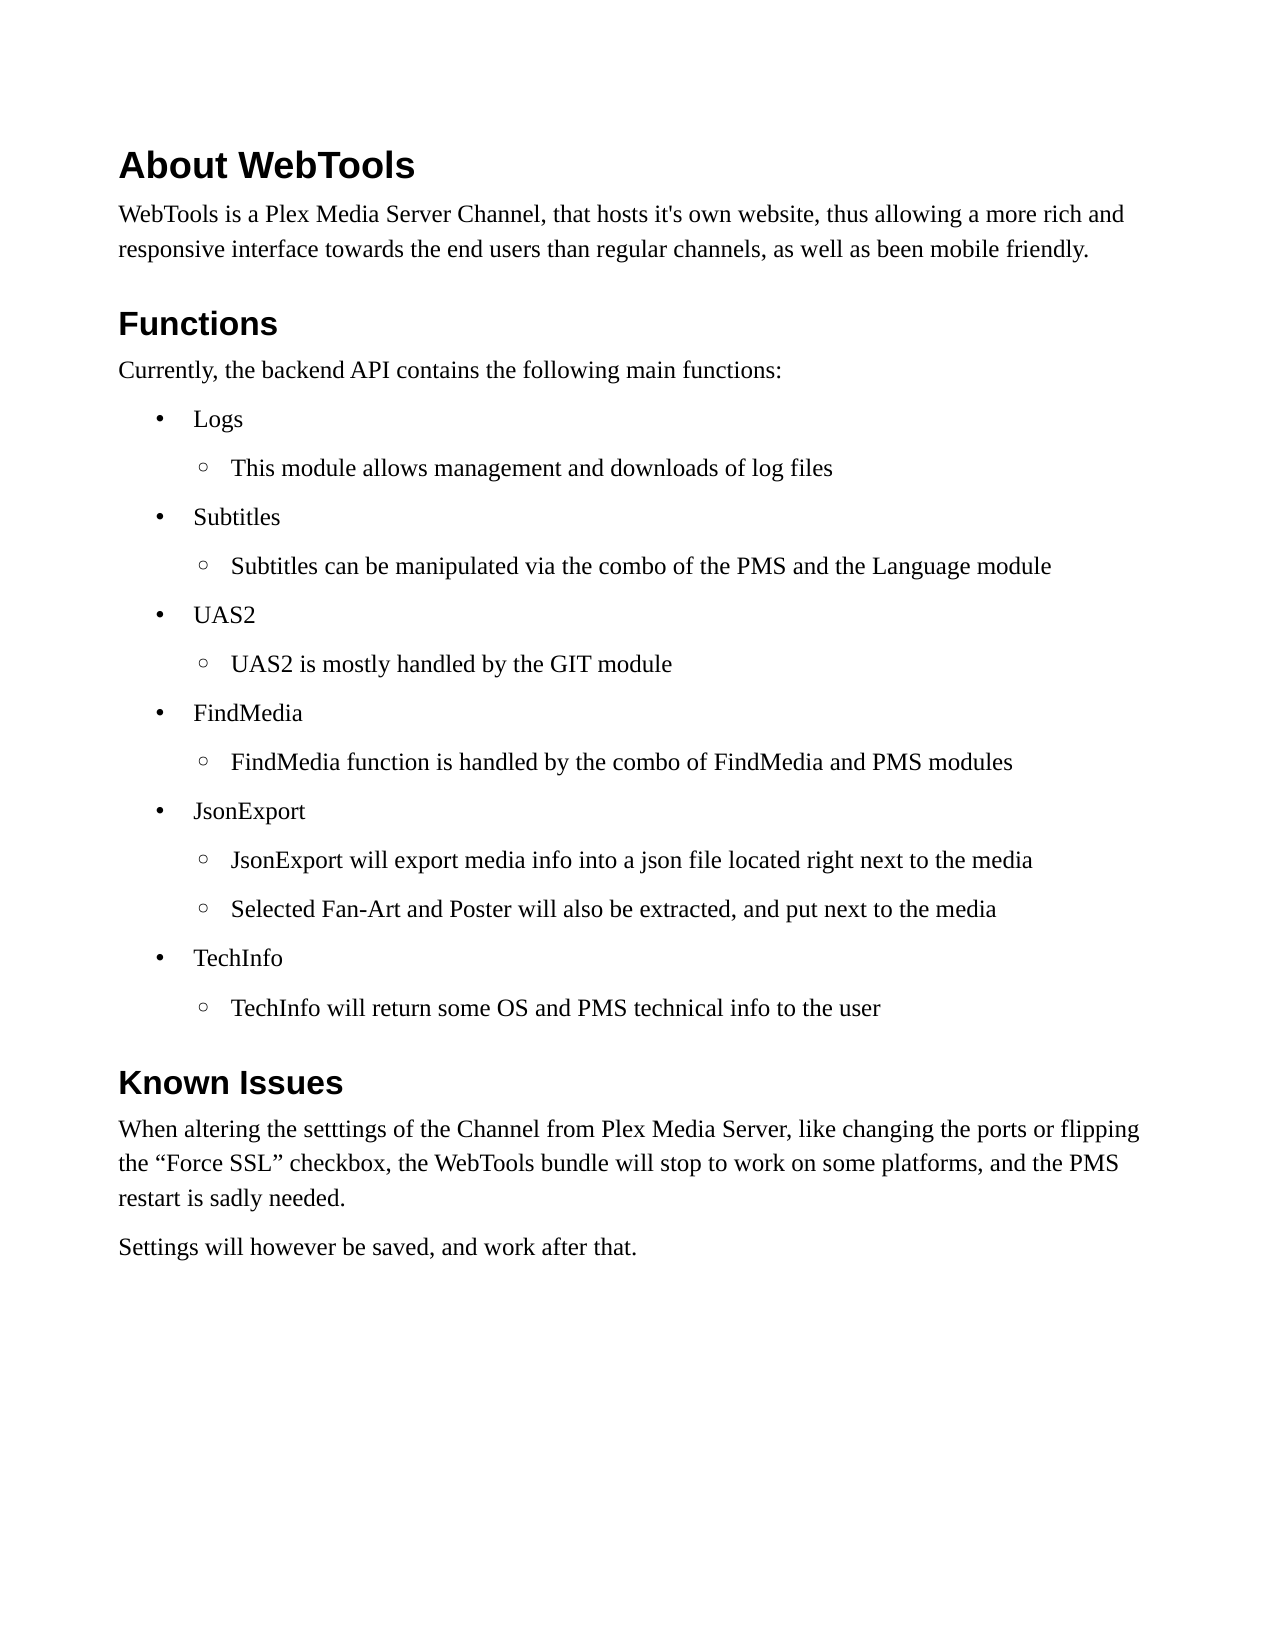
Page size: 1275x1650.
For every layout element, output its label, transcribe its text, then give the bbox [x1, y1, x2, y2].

subtitle Functions [118, 304, 1157, 342]
list Selected Fan-Art and Poster will also be extracted, and put next to the media [193, 894, 1157, 923]
list FindMedia function is handled by the combo of FindMedia and PMS modules [193, 747, 1157, 776]
list Logs [156, 404, 1157, 433]
list JsonExport [156, 796, 1157, 825]
list Subtitles [156, 502, 1157, 531]
text WebTools is a Plex Media Server Channel, that hosts it's own website, thus allowing a more rich and responsive interface towards the end users than regular channels, as well as been mobile friendly. [118, 199, 1157, 262]
list TechInfo will return some OS and PMS technical info to the user [193, 993, 1157, 1021]
list This module allows management and downloads of log files [193, 453, 1157, 482]
list FindMedia [156, 698, 1157, 727]
text Currently, the backend API contains the following main functions: [118, 355, 1157, 383]
list UAS2 [156, 600, 1157, 629]
list Subtitles can be manipulated via the combo of the PMS and the Language module [193, 551, 1157, 580]
subtitle About WebTools [118, 143, 1157, 187]
subtitle Known Issues [118, 1062, 1157, 1101]
text Settings will however be saved, and work after that. [118, 1232, 1157, 1260]
list TechInfo [156, 943, 1157, 972]
text When altering the setttings of the Channel from Plex Media Server, like changing the ports or flipping the “Force SSL” checkbox, the WebTools bundle will stop to work on some platforms, and the PMS restart is sadly needed. [118, 1114, 1157, 1211]
list UAS2 is mostly handled by the GIT module [193, 649, 1157, 678]
list JsonExport will export media info into a json file located right next to the media [193, 845, 1157, 874]
